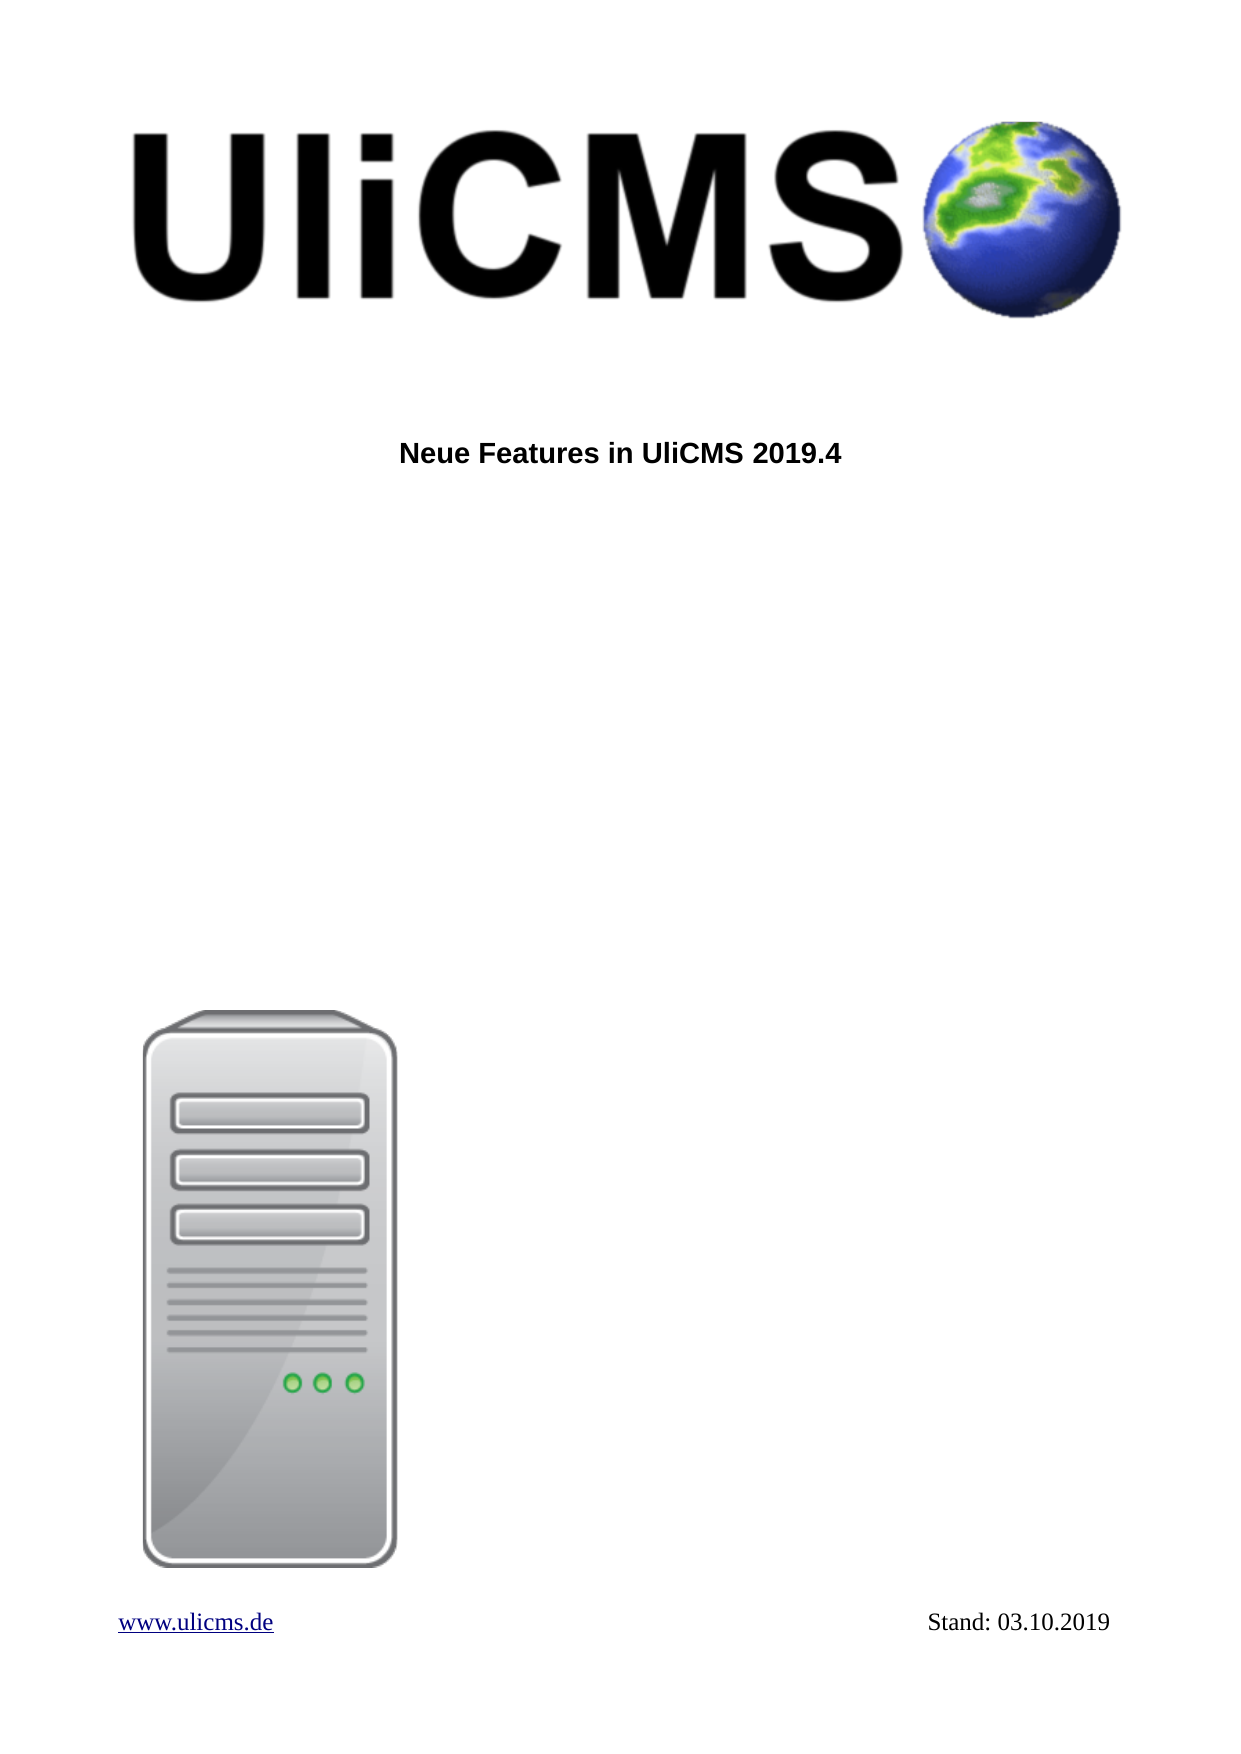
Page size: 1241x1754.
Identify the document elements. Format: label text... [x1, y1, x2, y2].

subtitle Neue Features in UliCMS 2019.4 [118, 436, 1122, 470]
picture [142, 1010, 398, 1568]
picture [118, 118, 1123, 326]
